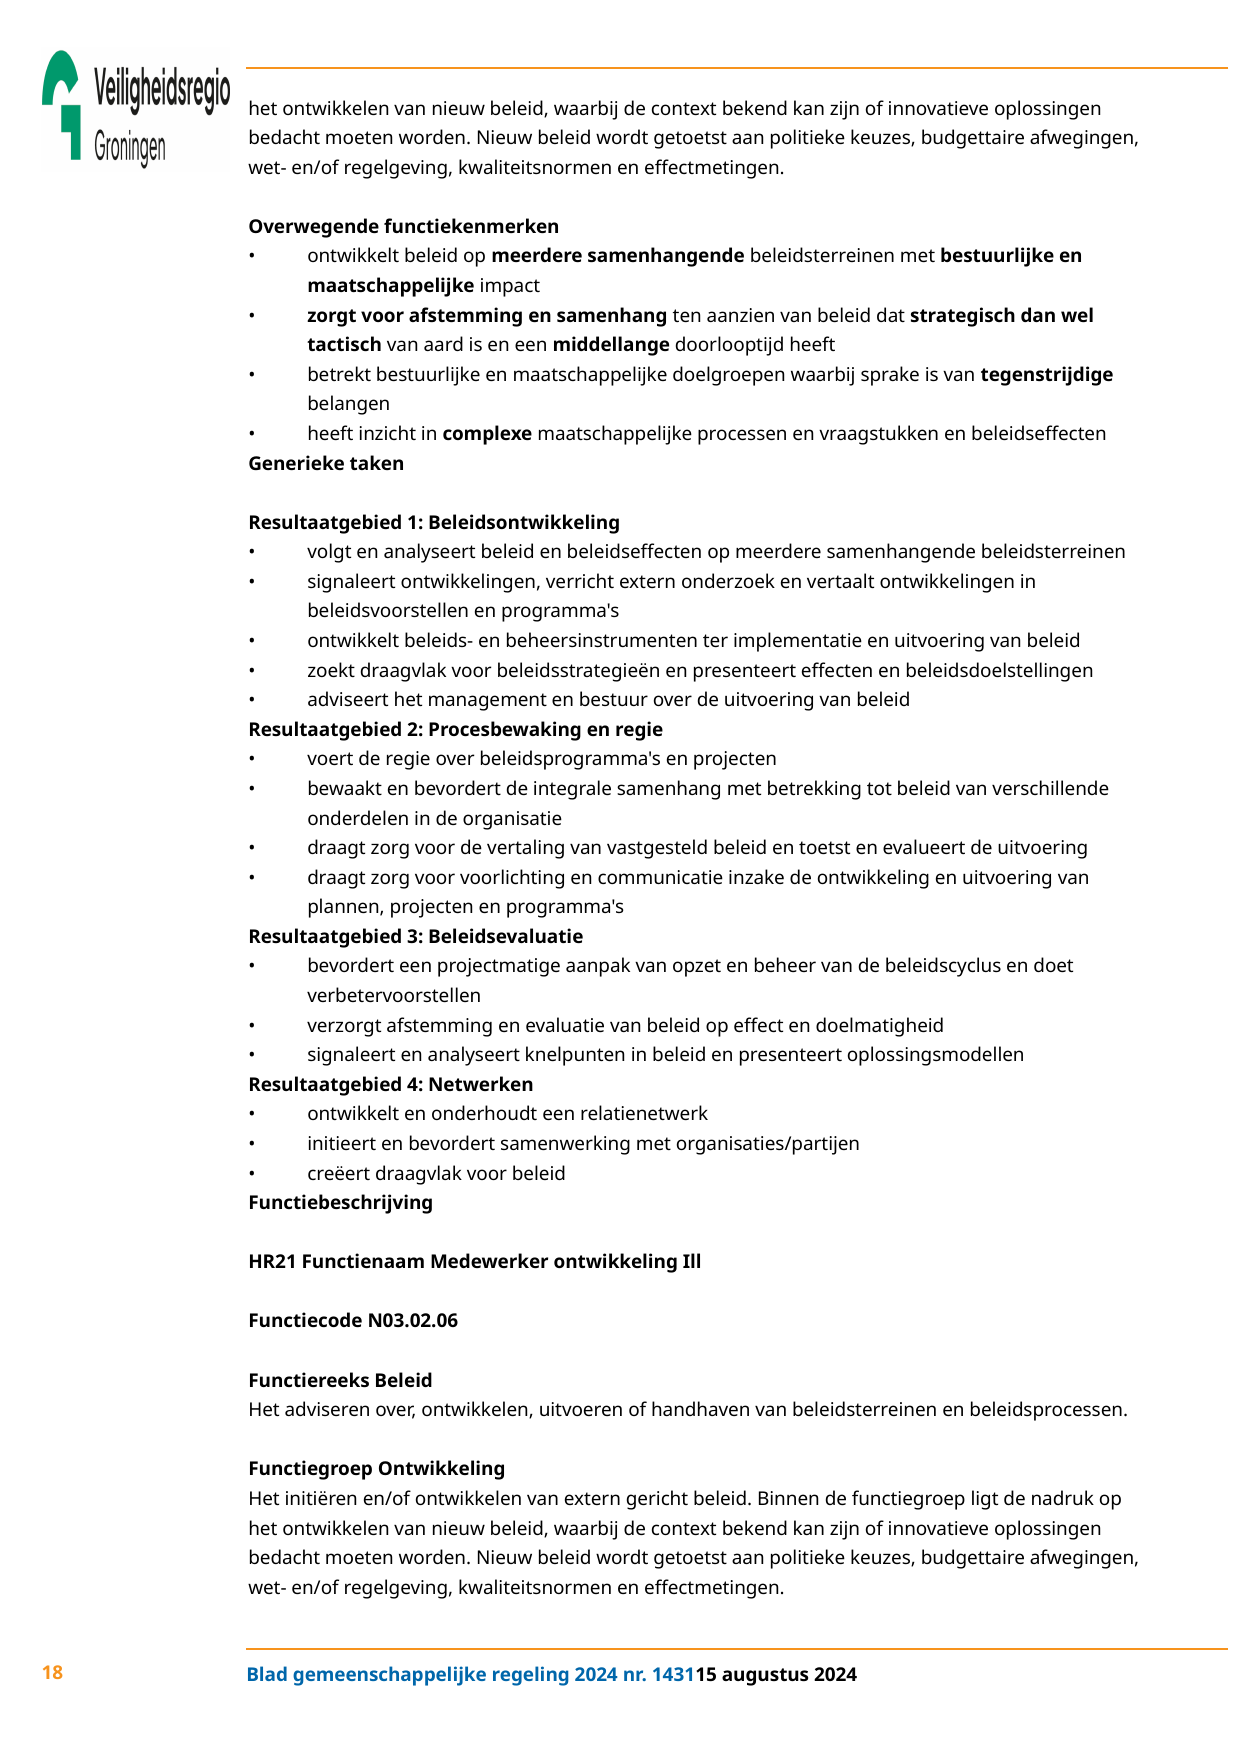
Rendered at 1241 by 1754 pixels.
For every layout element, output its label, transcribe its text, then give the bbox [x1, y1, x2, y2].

list heeft inzicht in complexe maatschappelijke processen en vraagstukken en beleidseffecten [248, 420, 1152, 446]
list ontwikkelt beleid op meerdere samenhangende beleidsterreinen met bestuurlijke en maatschappelijke impact [248, 243, 1152, 298]
text Het initiëren en/of ontwikkelen van extern gericht beleid. Binnen de functiegroep ligt de nadruk op het ontwikkelen van nieuw beleid, waarbij de context bekend kan zijn of innovatieve oplossingen bedacht moeten worden. Nieuw beleid wordt getoetst aan politieke keuzes, budgettaire afwegingen, wet- en/of regelgeving, kwaliteitsnormen en effectmetingen. [248, 1485, 1152, 1600]
list ontwikkelt beleids- en beheersinstrumenten ter implementatie en uitvoering van beleid [248, 627, 1152, 653]
list signaleert ontwikkelingen, verricht extern onderzoek en vertaalt ontwikkelingen in beleidsvoorstellen en programma's [248, 568, 1152, 623]
text Functiereeks Beleid [248, 1367, 1152, 1393]
list signaleert en analyseert knelpunten in beleid en presenteert oplossingsmodellen [248, 1041, 1152, 1067]
list zorgt voor afstemming en samenhang ten aanzien van beleid dat strategisch dan wel tactisch van aard is en een middellange doorlooptijd heeft [248, 302, 1152, 357]
list initieert en bevordert samenwerking met organisaties/partijen [248, 1130, 1152, 1156]
text Resultaatgebied 2: Procesbewaking en regie [248, 716, 1152, 742]
list creëert draagvlak voor beleid [248, 1160, 1152, 1186]
text Overwegende functiekenmerken [248, 213, 1152, 239]
text Functiegroep Ontwikkeling [248, 1456, 1152, 1481]
text het ontwikkelen van nieuw beleid, waarbij de context bekend kan zijn of innovatieve oplossingen bedacht moeten worden. Nieuw beleid wordt getoetst aan politieke keuzes, budgettaire afwegingen, wet- en/of regelgeving, kwaliteitsnormen en effectmetingen. [248, 95, 1152, 180]
list bewaakt en bevordert de integrale samenhang met betrekking tot beleid van verschillende onderdelen in de organisatie [248, 775, 1152, 831]
list voert de regie over beleidsprogramma's en projecten [248, 746, 1152, 771]
list bevordert een projectmatige aanpak van opzet en beheer van de beleidscyclus en doet verbetervoorstellen [248, 953, 1152, 1008]
text Resultaatgebied 1: Beleidsontwikkeling [248, 509, 1152, 535]
list draagt zorg voor de vertaling van vastgesteld beleid en toetst en evalueert de uitvoering [248, 834, 1152, 860]
text Generieke taken [248, 450, 1152, 476]
list zoekt draagvlak voor beleidsstrategieën en presenteert effecten en beleidsdoelstellingen [248, 657, 1152, 683]
text HR21 Functienaam Medewerker ontwikkeling Ill [248, 1248, 1152, 1274]
list adviseert het management en bestuur over de uitvoering van beleid [248, 686, 1152, 712]
text Resultaatgebied 3: Beleidsevaluatie [248, 923, 1152, 949]
list verzorgt afstemming en evaluatie van beleid op effect en doelmatigheid [248, 1012, 1152, 1038]
list ontwikkelt en onderhoudt een relatienetwerk [248, 1101, 1152, 1126]
text Het adviseren over, ontwikkelen, uitvoeren of handhaven van beleidsterreinen en beleidsprocessen. [248, 1396, 1152, 1422]
text Functiebeschrijving [248, 1189, 1152, 1215]
list volgt en analyseert beleid en beleidseffecten op meerdere samenhangende beleidsterreinen [248, 538, 1152, 564]
text Functiecode N03.02.06 [248, 1308, 1152, 1333]
list draagt zorg voor voorlichting en communicatie inzake de ontwikkeling en uitvoering van plannen, projecten en programma's [248, 864, 1152, 919]
list betrekt bestuurlijke en maatschappelijke doelgroepen waarbij sprake is van tegenstrijdige belangen [248, 361, 1152, 416]
picture [41, 47, 231, 172]
text Resultaatgebied 4: Netwerken [248, 1071, 1152, 1097]
